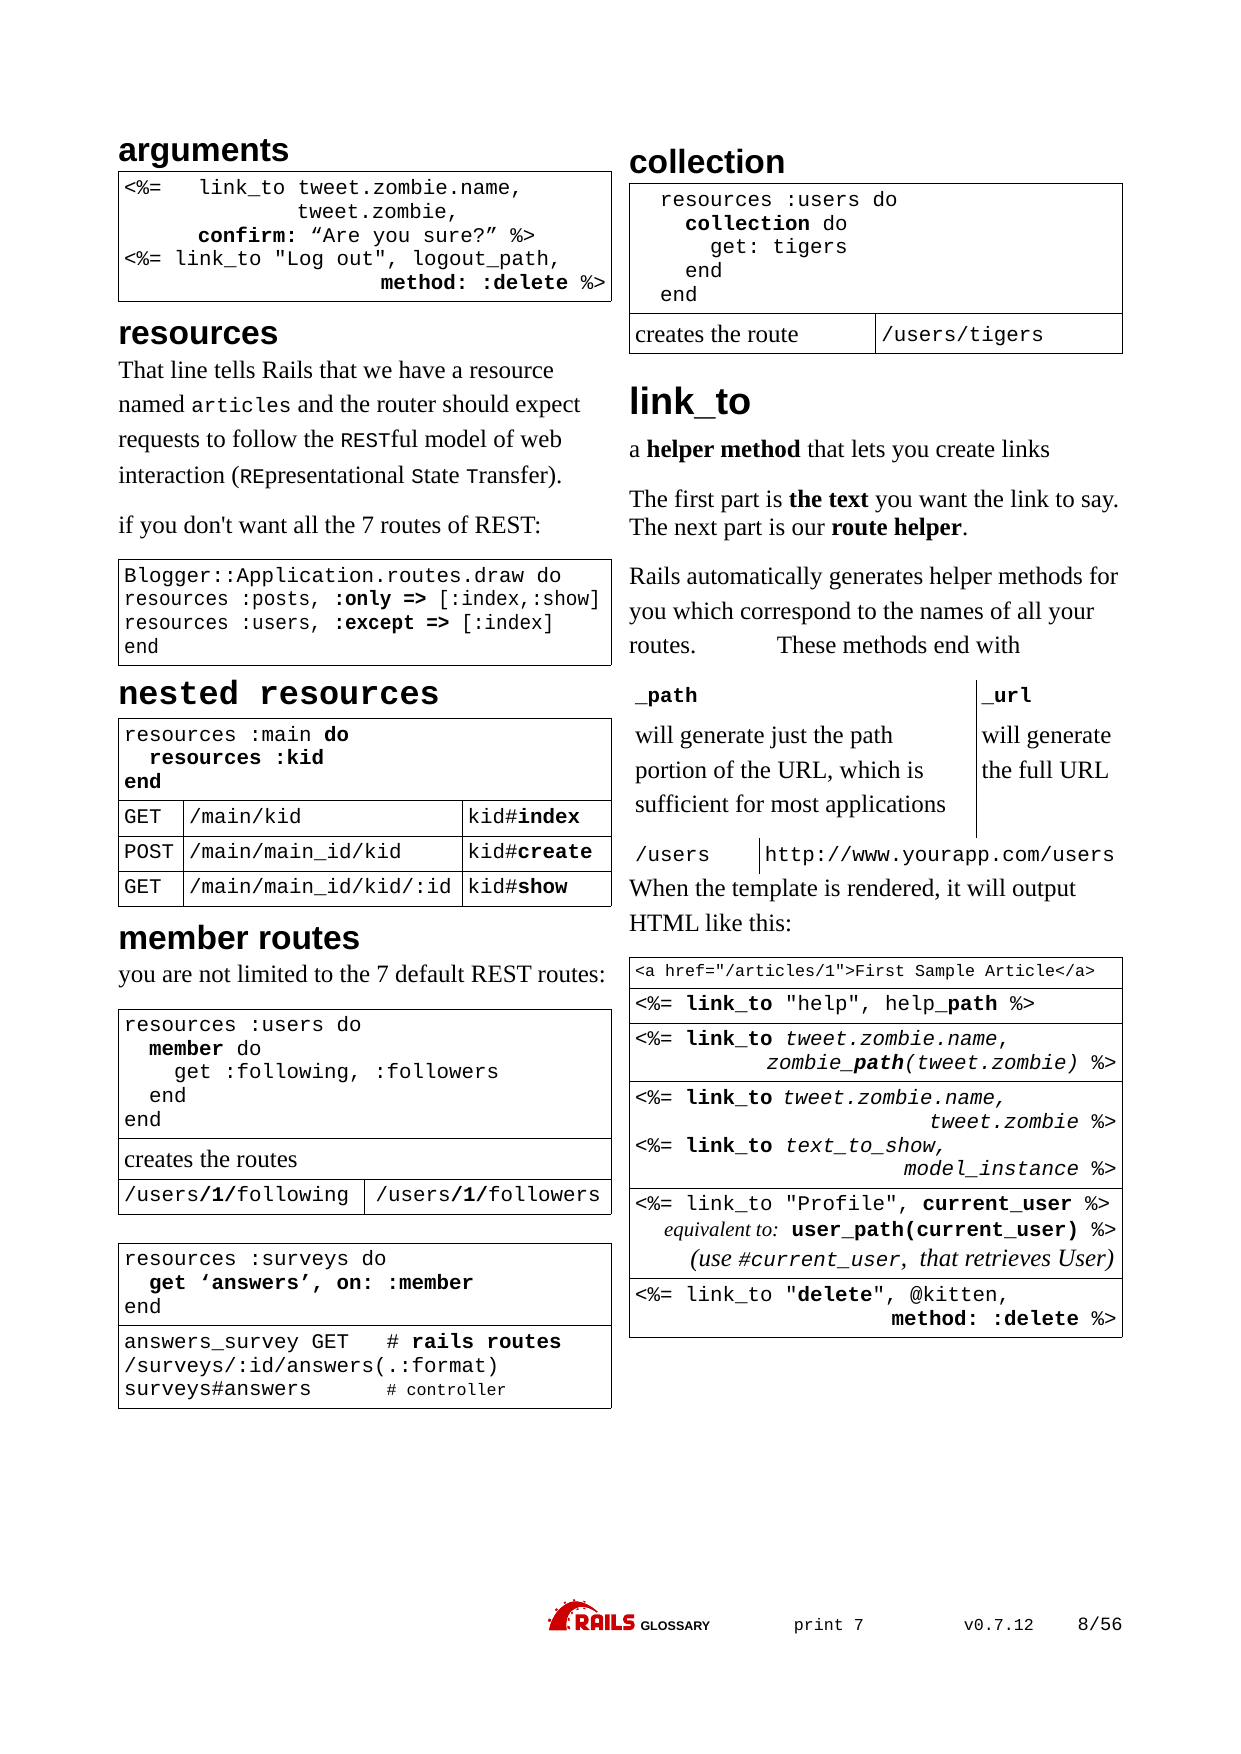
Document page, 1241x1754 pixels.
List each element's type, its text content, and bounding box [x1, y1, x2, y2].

table_cell <%= link_to "delete", @kitten, method: :delete %> [630, 1279, 1122, 1337]
table_cell GET [119, 872, 183, 906]
table_header <a href="/articles/1">First Sample Article</a> [630, 958, 1122, 987]
table_header resources :main do resources :kid end [119, 719, 611, 800]
text The first part is the text you want the link to say. [629, 484, 1122, 512]
table_header _url [977, 680, 1122, 714]
table_cell /users [629, 838, 759, 873]
text That line tells Rails that we have a resource named articles and the router should expect requests to follow the RESTful model of web interaction (REpresentational State Transfer). [118, 355, 611, 489]
text if you don't want all the 7 routes of REST: [118, 510, 611, 538]
table_header _path [629, 680, 976, 714]
table_cell /main/kid [184, 801, 462, 836]
table_cell kid#index [463, 801, 611, 836]
table_cell <%= link_to tweet.zombie.name, tweet.zombie %> <%= link_to text_to_show, model_instance %> [630, 1082, 1122, 1188]
table_cell <%= link_to tweet.zombie.name, zombie_path(tweet.zombie) %> [630, 1024, 1122, 1081]
table_cell GET [119, 801, 183, 836]
subtitle collection [629, 142, 1122, 180]
table_cell /main/main_id/kid [184, 837, 462, 871]
table_cell POST [119, 837, 183, 871]
table_cell /main/main_id/kid/:id [184, 872, 462, 906]
table_header resources :users do collection do get: tigers end end [630, 184, 1122, 313]
table_cell creates the route [630, 314, 875, 353]
text a helper method that lets you create links [629, 434, 1122, 463]
subtitle arguments [118, 130, 611, 168]
table_cell creates the routes [119, 1139, 611, 1178]
text When the template is rendered, it will output HTML like this: [629, 873, 1122, 937]
table_cell will generate the full URL [977, 715, 1122, 838]
subtitle resources [118, 313, 611, 352]
table_cell answers_survey GET # rails routes /surveys/:id/answers(.:format) surveys#answers # controller [119, 1326, 611, 1408]
text you are not limited to the 7 default REST routes: [118, 959, 611, 988]
table_cell /users/1/following [119, 1180, 364, 1214]
subtitle nested resources [118, 677, 611, 715]
table_cell /users/tigers [876, 314, 1122, 353]
table_cell <%= link_to "Profile", current_user %> equivalent to: user_path(current_user) %> (use #current_user, that retrieves User) [630, 1189, 1122, 1278]
table_header resources :surveys do get ‘answers’, on: :member end [119, 1244, 611, 1325]
subtitle link_to [629, 378, 1122, 422]
table_header <%= link_to tweet.zombie.name, tweet.zombie, confirm: “Are you sure?” %> <%= link_to "Log out", logout_path, method: :delete %> [119, 172, 611, 301]
table_cell /users/1/followers [365, 1180, 611, 1214]
text Rails automatically generates helper methods for you which correspond to the names of all your routes. These methods end with [629, 561, 1122, 659]
table_cell http://www.yourapp.com/users [760, 838, 1122, 873]
subtitle member routes [118, 918, 611, 956]
table_cell <%= link_to "help", help_path %> [630, 989, 1122, 1023]
table_cell will generate just the path portion of the URL, which is sufficient for most applications [629, 715, 976, 838]
table_header Blogger::Application.routes.draw do resources :posts, :only => [:index,:show] resources :users, :except => [:index] end [119, 560, 611, 665]
table_cell kid#create [463, 837, 611, 871]
table_header resources :users do member do get :following, :followers end end [119, 1010, 611, 1138]
text The next part is our route helper. [629, 512, 1122, 541]
table_cell kid#show [463, 872, 611, 906]
